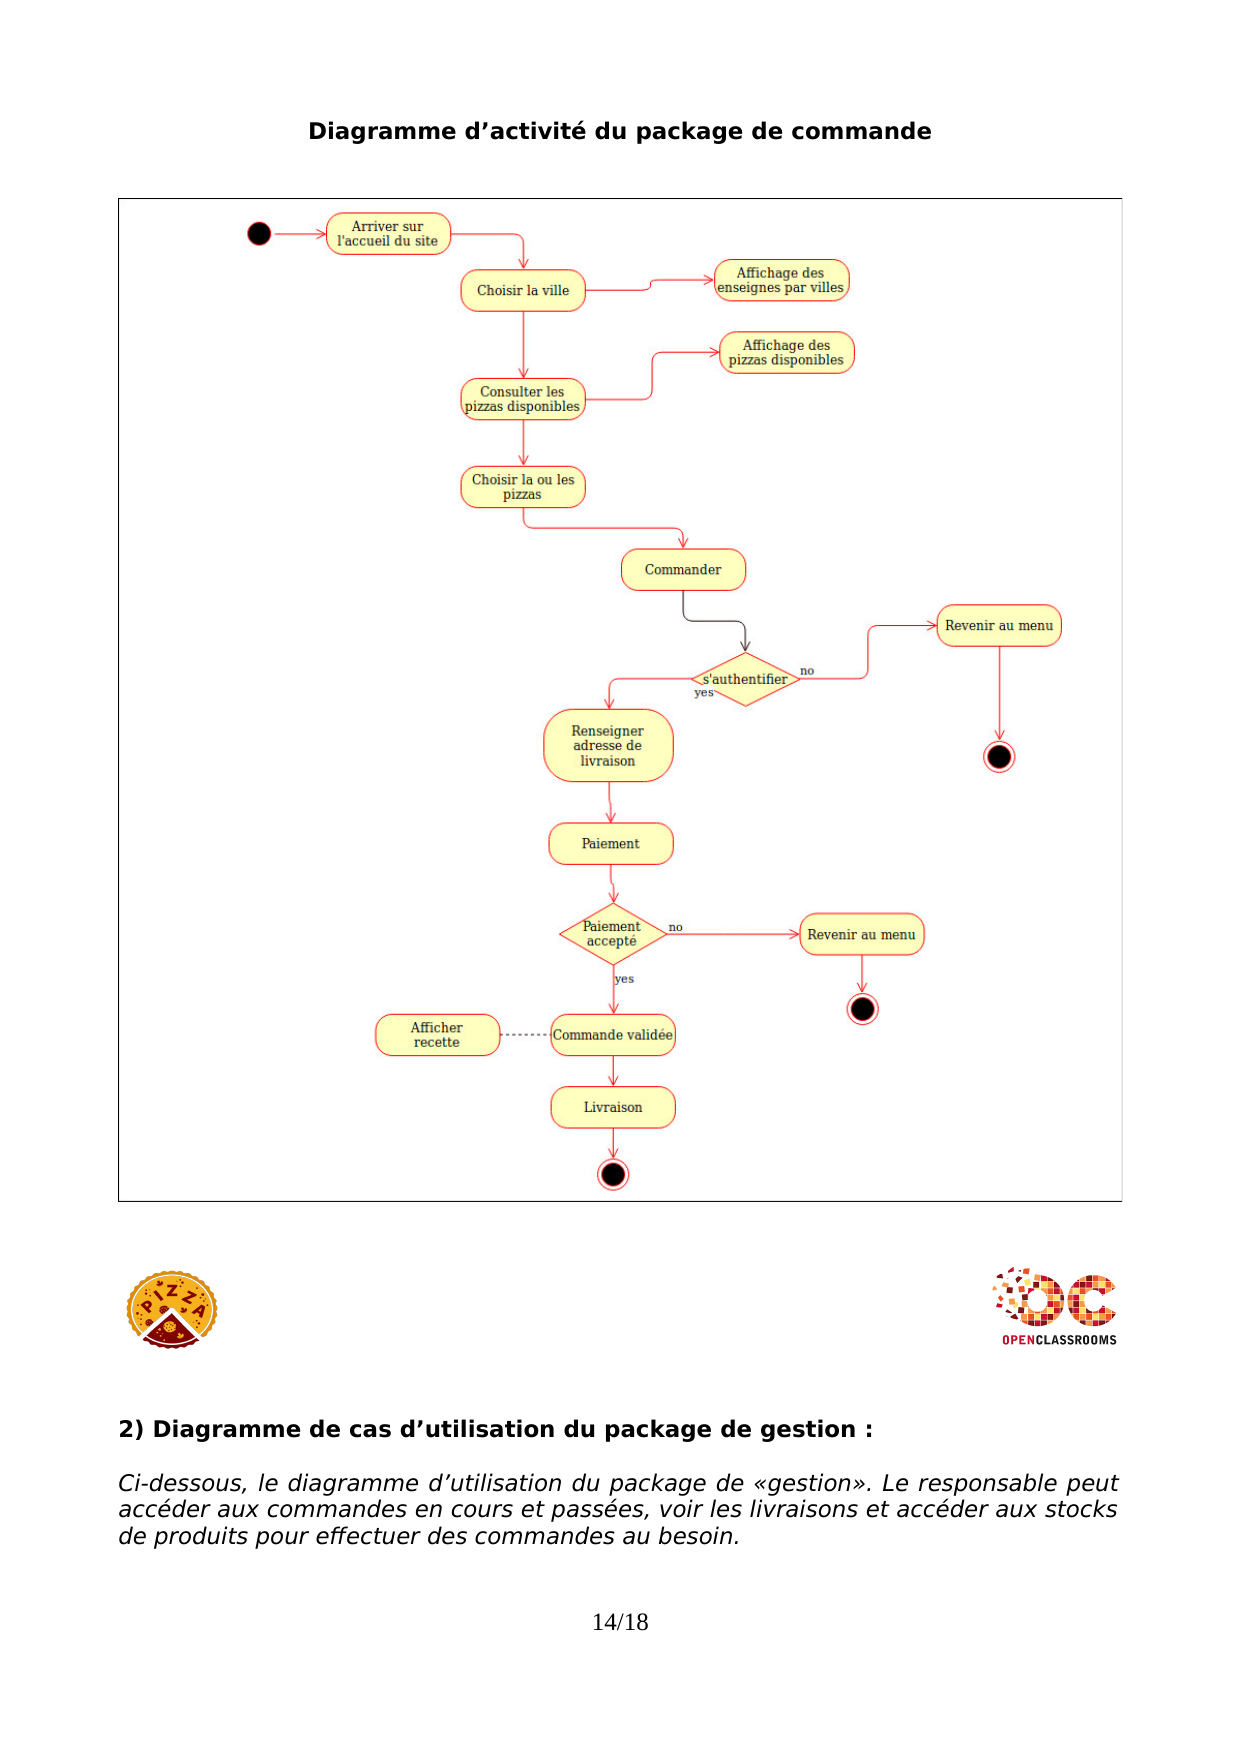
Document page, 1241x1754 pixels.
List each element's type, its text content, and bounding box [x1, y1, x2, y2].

picture [987, 1258, 1121, 1353]
text Ci-dessous, le diagramme d’utilisation du package de «gestion». Le responsable peut accéder aux commandes en cours et passées, voir les livraisons et accéder aux stocks de produits pour effectuer des commandes au besoin. [118, 1470, 1122, 1550]
text Diagramme d’activité du package de commande [118, 118, 1122, 145]
picture [118, 198, 1123, 1203]
picture [117, 1262, 227, 1357]
text 2) Diagramme de cas d’utilisation du package de gestion : [118, 1416, 1122, 1443]
